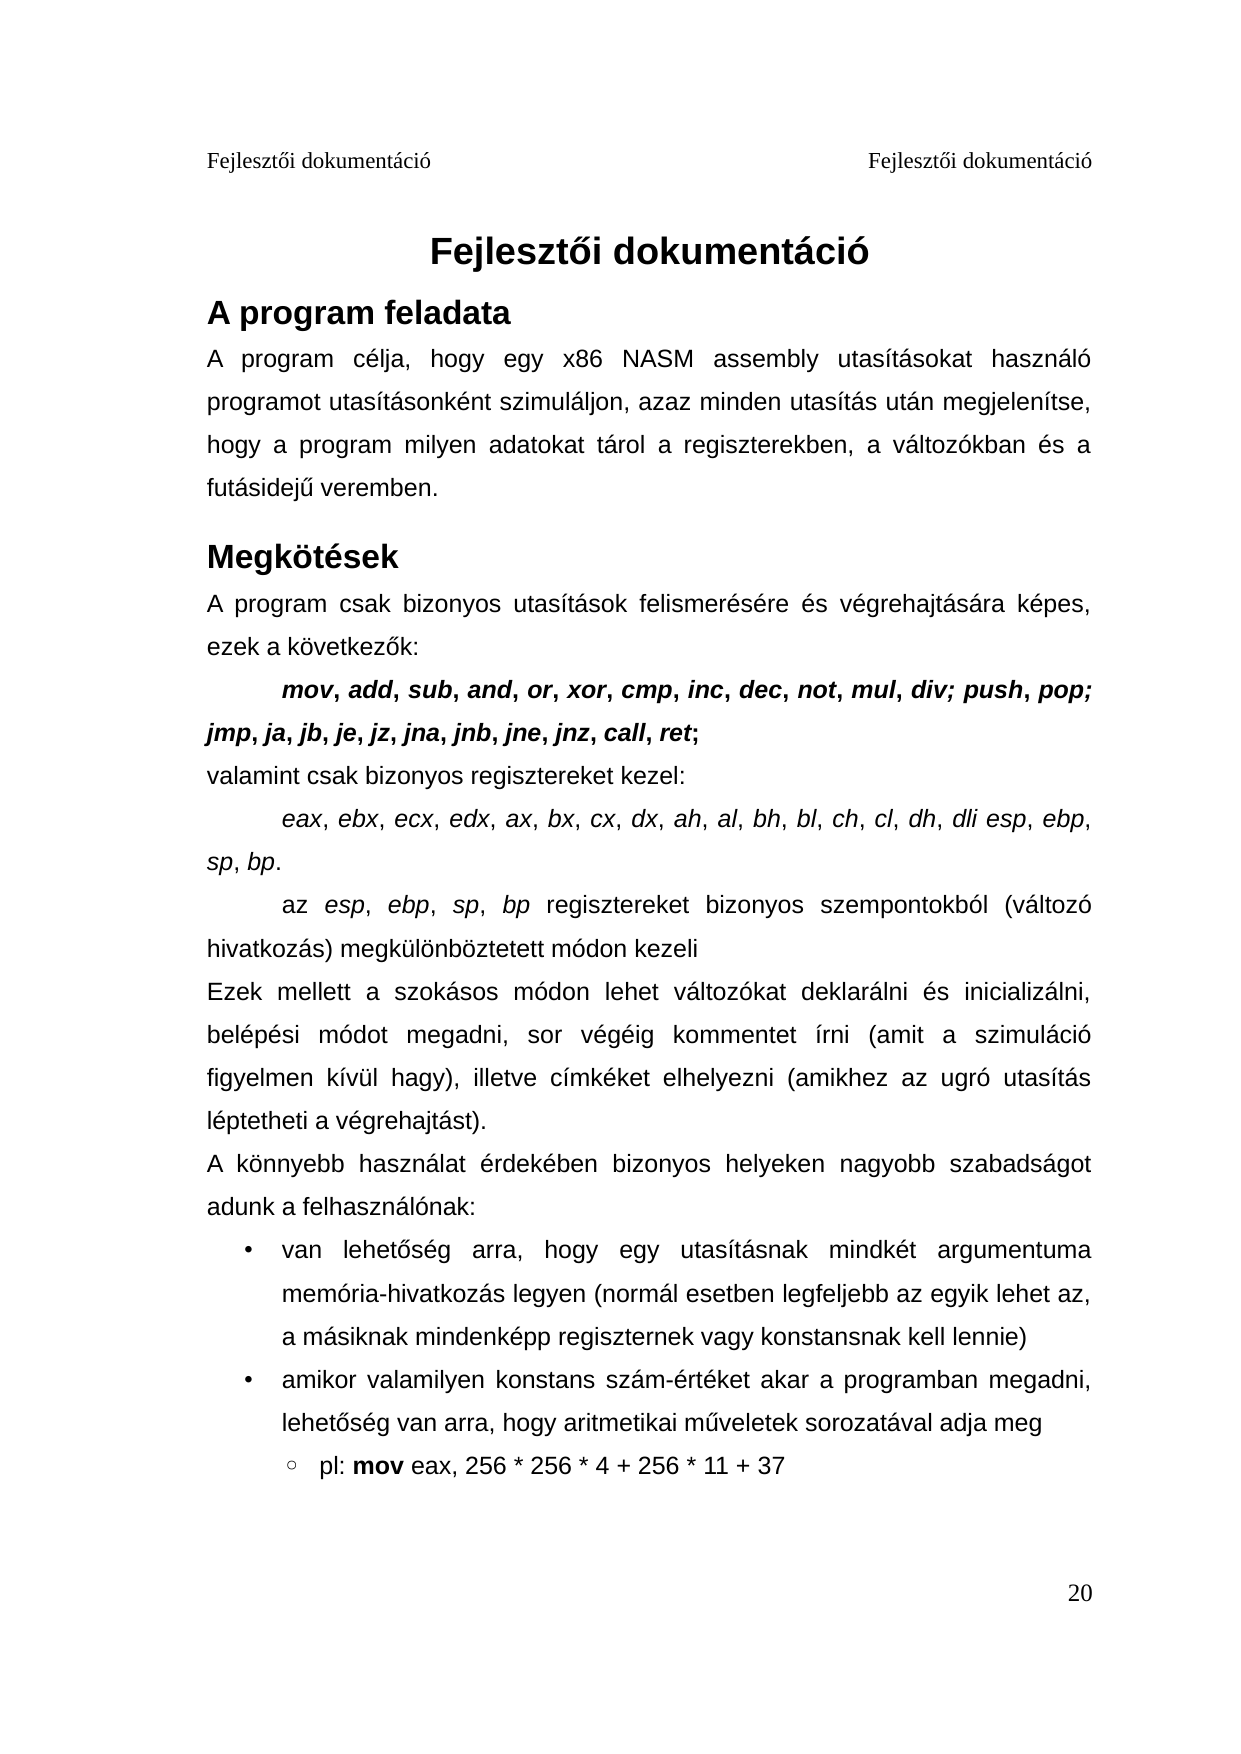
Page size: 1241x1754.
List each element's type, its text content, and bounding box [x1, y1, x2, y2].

list pl: mov eax, 256 * 256 * 4 + 256 * 11 + 37 [282, 1451, 1093, 1480]
text A program célja, hogy egy x86 NASM assembly utasításokat használó programot utasításonként szimuláljon, azaz minden utasítás után megjelenítse, hogy a program milyen adatokat tárol a regiszterekben, a változókban és a futásidejű veremben. [207, 344, 1093, 502]
list van lehetőség arra, hogy egy utasításnak mindkét argumentuma memória-hivatkozás legyen (normál esetben legfeljebb az egyik lehet az, a másiknak mindenképp regiszternek vagy konstansnak kell lennie) [244, 1235, 1093, 1351]
text mov, add, sub, and, or, xor, cmp, inc, dec, not, mul, div; push, pop; jmp, ja, jb, je, jz, jna, jnb, jne, jnz, call, ret; [207, 675, 1093, 747]
text A könnyebb használat érdekében bizonyos helyeken nagyobb szabadságot adunk a felhasználónak: [207, 1149, 1093, 1221]
text valamint csak bizonyos regisztereket kezel: [207, 761, 1093, 790]
text A program csak bizonyos utasítások felismerésére és végrehajtására képes, ezek a következők: [207, 588, 1093, 660]
list amikor valamilyen konstans szám-értéket akar a programban megadni, lehetőség van arra, hogy aritmetikai műveletek sorozatával adja meg [244, 1365, 1093, 1437]
text az esp, ebp, sp, bp regisztereket bizonyos szempontokból (változó hivatkozás) megkülönböztetett módon kezeli [207, 890, 1093, 962]
subtitle A program feladata [207, 293, 1093, 332]
subtitle Megkötések [207, 537, 1093, 576]
subtitle Fejlesztői dokumentáció [207, 228, 1093, 272]
text eax, ebx, ecx, edx, ax, bx, cx, dx, ah, al, bh, bl, ch, cl, dh, dli esp, ebp, sp, bp. [207, 804, 1093, 876]
text Ezek mellett a szokásos módon lehet változókat deklarálni és inicializálni, belépési módot megadni, sor végéig kommentet írni (amit a szimuláció figyelmen kívül hagy), illetve címkéket elhelyezni (amikhez az ugró utasítás léptetheti a végrehajtást). [207, 977, 1093, 1135]
